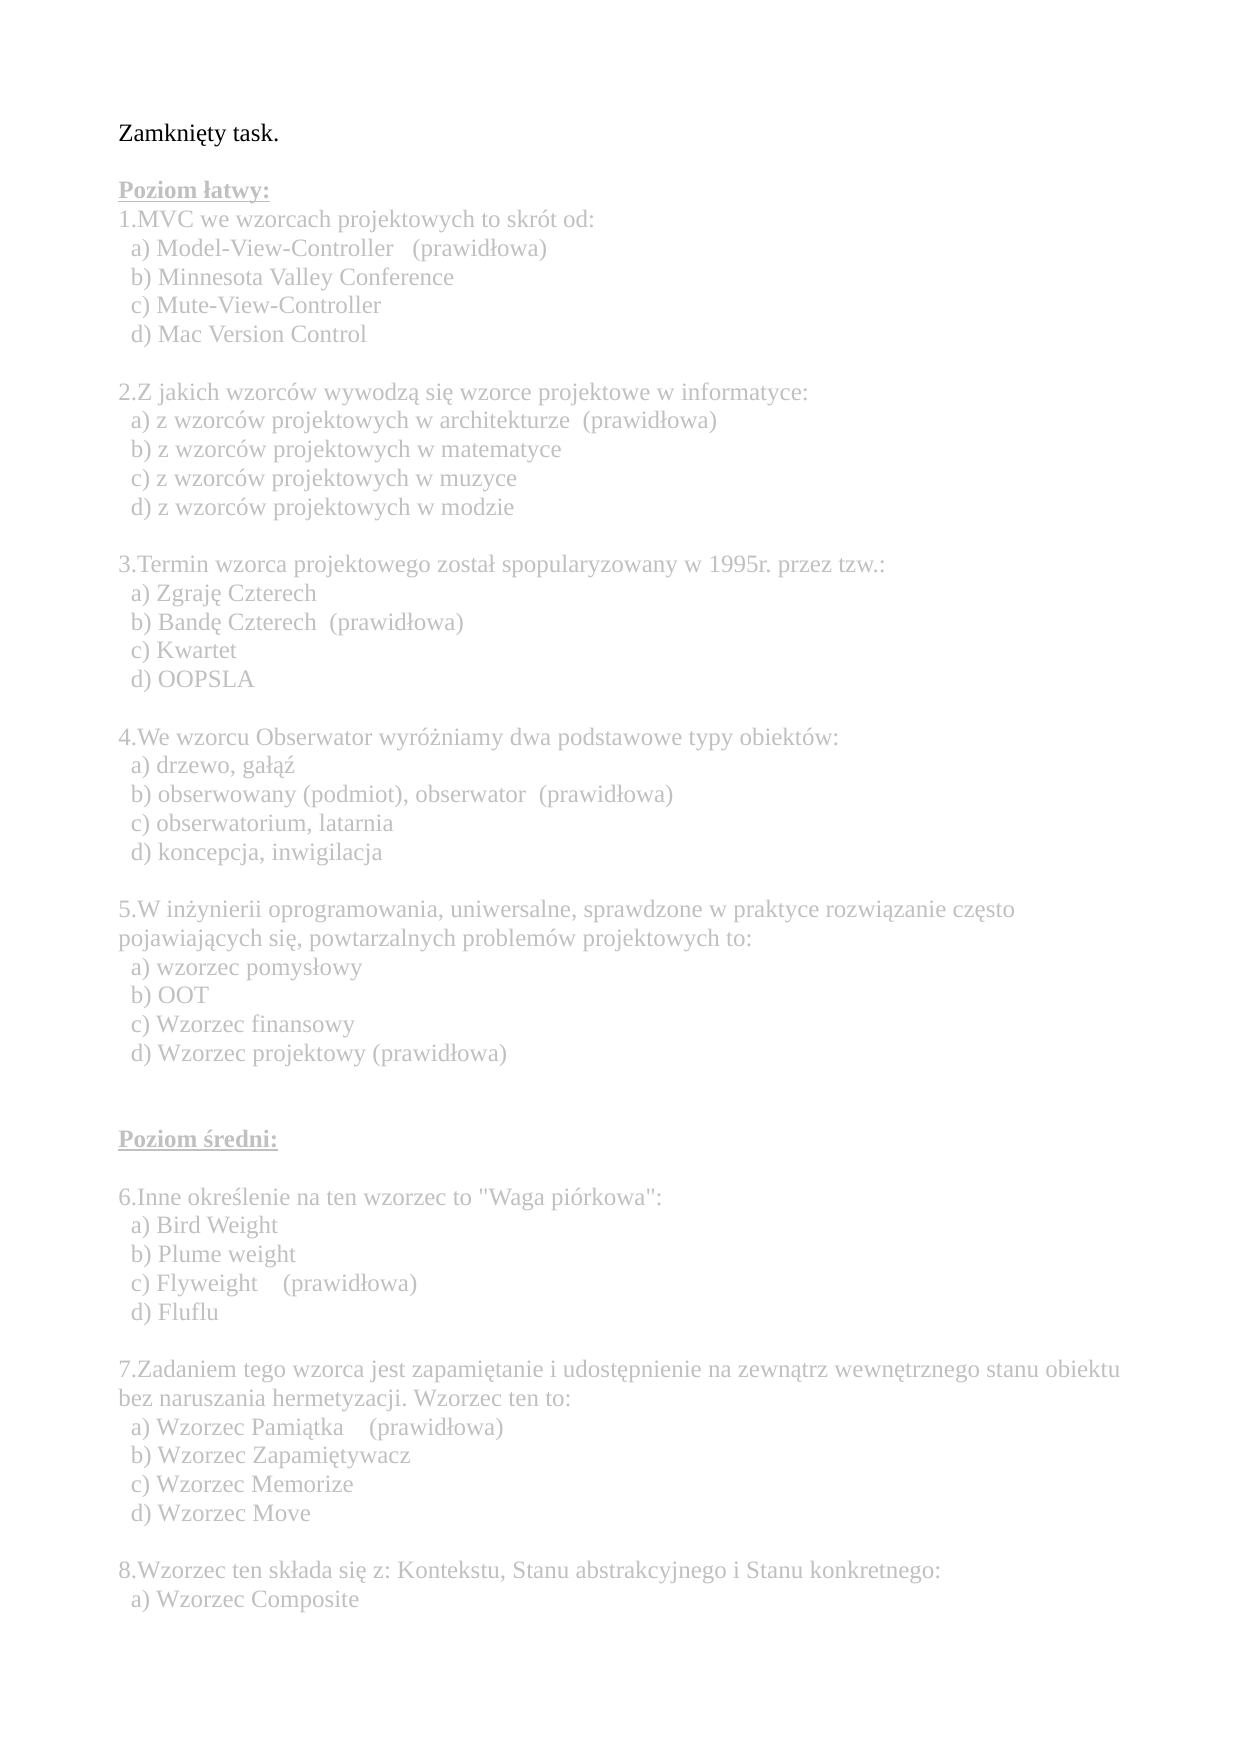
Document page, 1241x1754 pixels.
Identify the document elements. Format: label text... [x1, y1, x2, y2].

text c) z wzorców projektowych w muzyce [118, 463, 1122, 492]
text d) Wzorzec Move [118, 1498, 1122, 1527]
text c) Flyweight (prawidłowa) [118, 1268, 1122, 1297]
text Zamknięty task. [118, 118, 1122, 147]
text b) Bandę Czterech (prawidłowa) [118, 607, 1122, 636]
text b) obserwowany (podmiot), obserwator (prawidłowa) [118, 779, 1122, 808]
text 6.Inne określenie na ten wzorzec to "Waga piórkowa": [118, 1182, 1122, 1211]
text a) Wzorzec Composite [118, 1584, 1122, 1613]
text d) Wzorzec projektowy (prawidłowa) [118, 1038, 1122, 1067]
text a) Zgraję Czterech [118, 578, 1122, 607]
text d) koncepcja, inwigilacja [118, 837, 1122, 866]
text 3.Termin wzorca projektowego został spopularyzowany w 1995r. przez tzw.: [118, 549, 1122, 578]
text 4.We wzorcu Obserwator wyróżniamy dwa podstawowe typy obiektów: [118, 722, 1122, 751]
text b) Plume weight [118, 1239, 1122, 1268]
text b) OOT [118, 981, 1122, 1009]
text c) Wzorzec Memorize [118, 1469, 1122, 1498]
text c) Wzorzec finansowy [118, 1009, 1122, 1038]
text c) Mute-View-Controller [118, 291, 1122, 319]
text a) Model-View-Controller (prawidłowa) [118, 233, 1122, 262]
text 8.Wzorzec ten składa się z: Kontekstu, Stanu abstrakcyjnego i Stanu konkretnego: [118, 1556, 1122, 1584]
text d) z wzorców projektowych w modzie [118, 492, 1122, 521]
text 1.MVC we wzorcach projektowych to skrót od: [118, 204, 1122, 233]
text a) Bird Weight [118, 1211, 1122, 1239]
text a) wzorzec pomysłowy [118, 952, 1122, 981]
text d) Mac Version Control [118, 319, 1122, 348]
text c) Kwartet [118, 636, 1122, 664]
text b) Wzorzec Zapamiętywacz [118, 1441, 1122, 1469]
text a) z wzorców projektowych w architekturze (prawidłowa) [118, 406, 1122, 434]
text d) OOPSLA [118, 664, 1122, 693]
text d) Fluflu [118, 1297, 1122, 1326]
text c) obserwatorium, latarnia [118, 808, 1122, 837]
text 2.Z jakich wzorców wywodzą się wzorce projektowe w informatyce: [118, 377, 1122, 406]
text b) Minnesota Valley Conference [118, 262, 1122, 291]
text 7.Zadaniem tego wzorca jest zapamiętanie i udostępnienie na zewnątrz wewnętrznego stanu obiektu bez naruszania hermetyzacji. Wzorzec ten to: [118, 1354, 1122, 1412]
text b) z wzorców projektowych w matematyce [118, 434, 1122, 463]
text 5.W inżynierii oprogramowania, uniwersalne, sprawdzone w praktyce rozwiązanie często pojawiających się, powtarzalnych problemów projektowych to: [118, 894, 1122, 952]
text a) Wzorzec Pamiątka (prawidłowa) [118, 1412, 1122, 1441]
text Poziom łatwy: [118, 176, 1122, 204]
text Poziom średni: [118, 1124, 1122, 1153]
text a) drzewo, gałąź [118, 751, 1122, 779]
